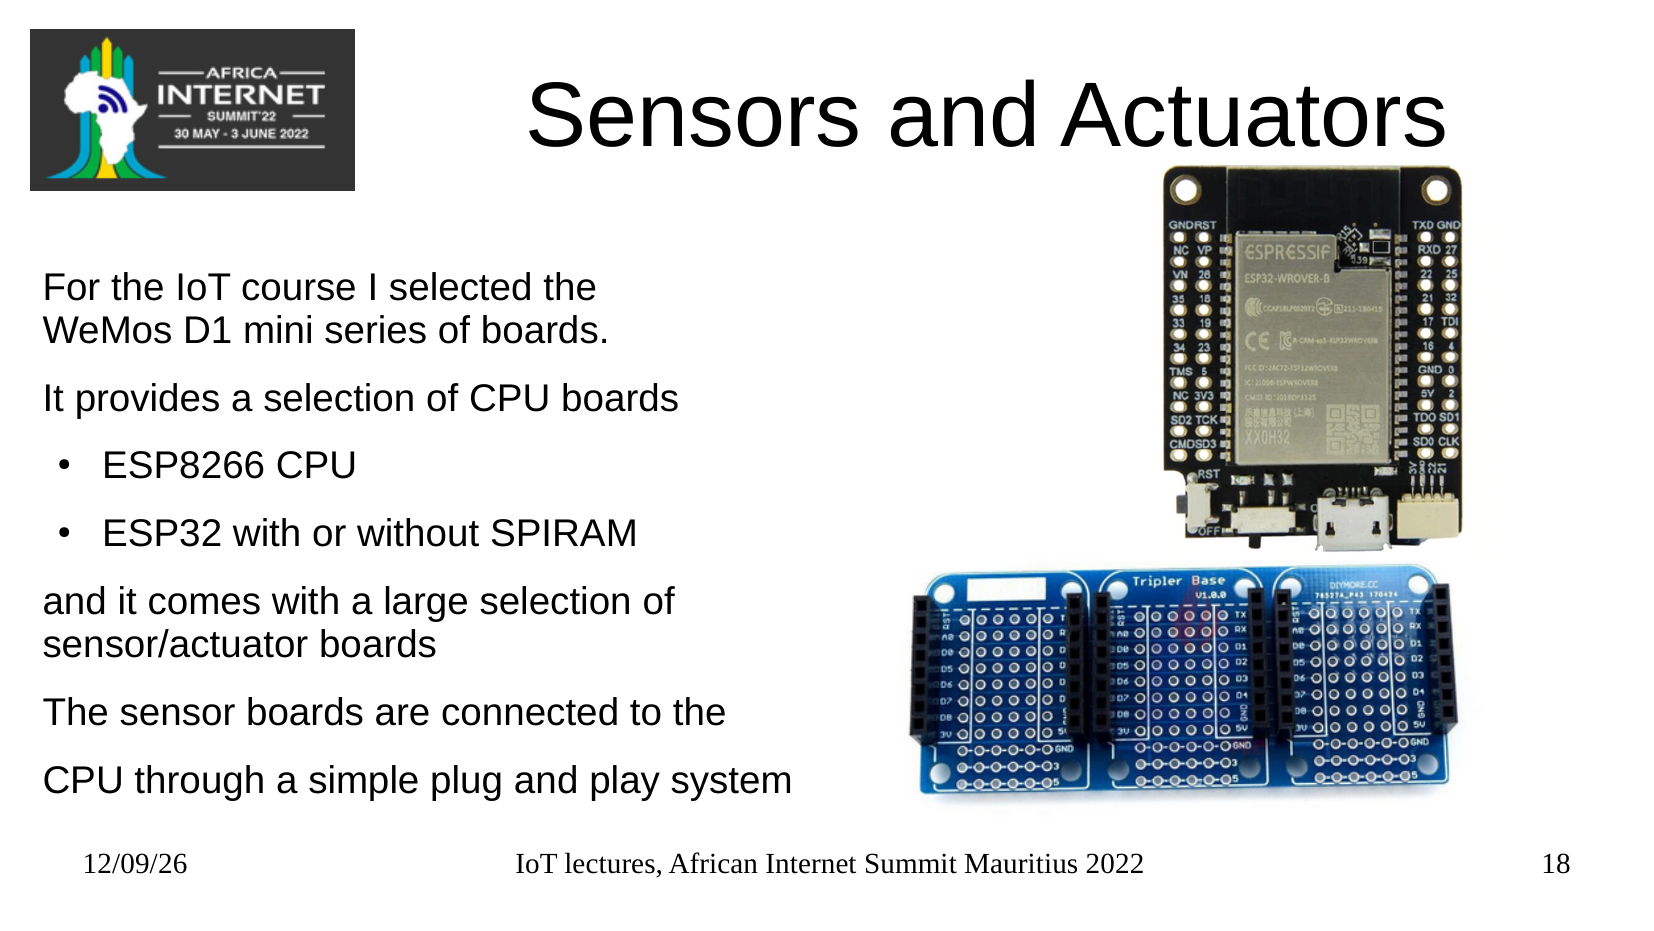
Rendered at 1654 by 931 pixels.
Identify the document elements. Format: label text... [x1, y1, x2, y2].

title Sensors and Actuators [403, 37, 1571, 193]
picture [30, 29, 355, 191]
list For the IoT course I selected the WeMos D1 mini series of boards. It provides a selection of CPU boards ESP8266 CPU ESP32 with or without SPIRAM and it comes with a large selection of sensor/actuator boards The sensor boards are connected to the CPU through a simple plug and play system [42, 265, 886, 806]
picture [885, 147, 1507, 849]
